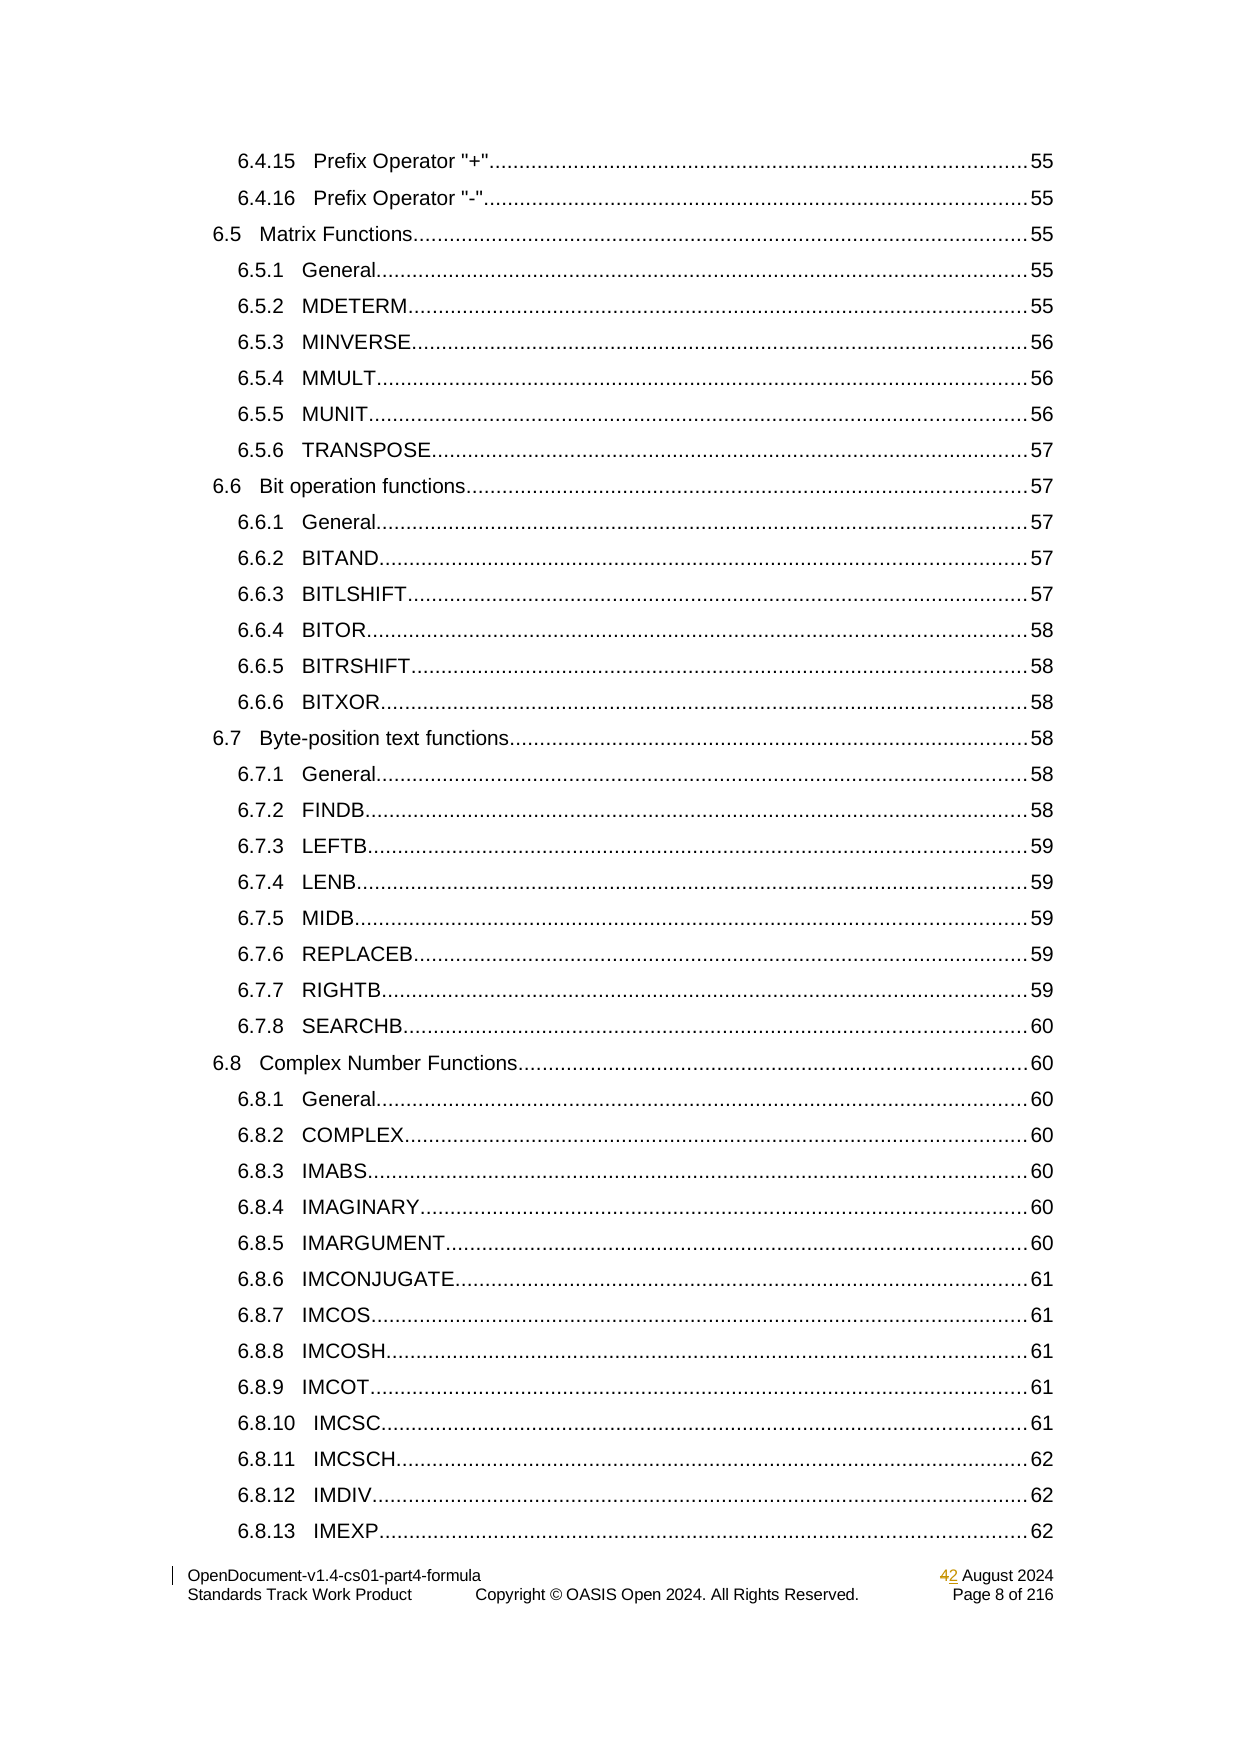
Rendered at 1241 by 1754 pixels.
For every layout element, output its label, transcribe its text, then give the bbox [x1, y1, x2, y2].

text 6.6 Bit operation functions 57 [212, 474, 1053, 498]
text 6.4.16 Prefix Operator "-" 55 [237, 186, 1053, 209]
text 6.8.10 IMCSC 61 [237, 1411, 1053, 1435]
text 6.5.4 MMULT 56 [237, 366, 1053, 390]
text 6.7 Byte-position text functions 58 [212, 727, 1053, 750]
text 6.6.3 BITLSHIFT 57 [237, 582, 1053, 606]
text 6.5.2 MDETERM 55 [237, 294, 1053, 318]
text 6.8.6 IMCONJUGATE 61 [237, 1267, 1053, 1291]
text 6.5 Matrix Functions 55 [212, 222, 1053, 246]
text 6.8.3 IMABS 60 [237, 1159, 1053, 1183]
text 6.7.6 REPLACEB 59 [237, 943, 1053, 966]
text 6.8.9 IMCOT 61 [237, 1375, 1053, 1399]
text 6.8 Complex Number Functions 60 [212, 1051, 1053, 1074]
text 6.7.7 RIGHTB 59 [237, 979, 1053, 1002]
text 6.5.6 TRANSPOSE 57 [237, 438, 1053, 462]
text 6.7.4 LENB 59 [237, 871, 1053, 894]
text 6.7.5 MIDB 59 [237, 907, 1053, 930]
text 6.8.11 IMCSCH 62 [237, 1447, 1053, 1471]
text 6.5.5 MUNIT 56 [237, 402, 1053, 426]
text 6.6.4 BITOR 58 [237, 618, 1053, 642]
text 6.4.15 Prefix Operator "+" 55 [237, 150, 1053, 173]
text 6.7.8 SEARCHB 60 [237, 1015, 1053, 1038]
text 6.8.12 IMDIV 62 [237, 1483, 1053, 1507]
text 6.6.6 BITXOR 58 [237, 691, 1053, 714]
text 6.7.3 LEFTB 59 [237, 835, 1053, 858]
text 6.8.8 IMCOSH 61 [237, 1339, 1053, 1363]
text 6.8.1 General 60 [237, 1087, 1053, 1111]
text 6.7.2 FINDB 58 [237, 799, 1053, 822]
text 6.6.5 BITRSHIFT 58 [237, 654, 1053, 678]
text 6.8.7 IMCOS 61 [237, 1303, 1053, 1327]
text 6.6.2 BITAND 57 [237, 546, 1053, 570]
text 6.8.4 IMAGINARY 60 [237, 1195, 1053, 1219]
text 6.8.13 IMEXP 62 [237, 1519, 1053, 1543]
text 6.5.3 MINVERSE 56 [237, 330, 1053, 354]
text 6.7.1 General 58 [237, 763, 1053, 786]
text 6.8.5 IMARGUMENT 60 [237, 1231, 1053, 1255]
text 6.6.1 General 57 [237, 510, 1053, 534]
text 6.8.2 COMPLEX 60 [237, 1123, 1053, 1147]
text 6.5.1 General 55 [237, 258, 1053, 282]
